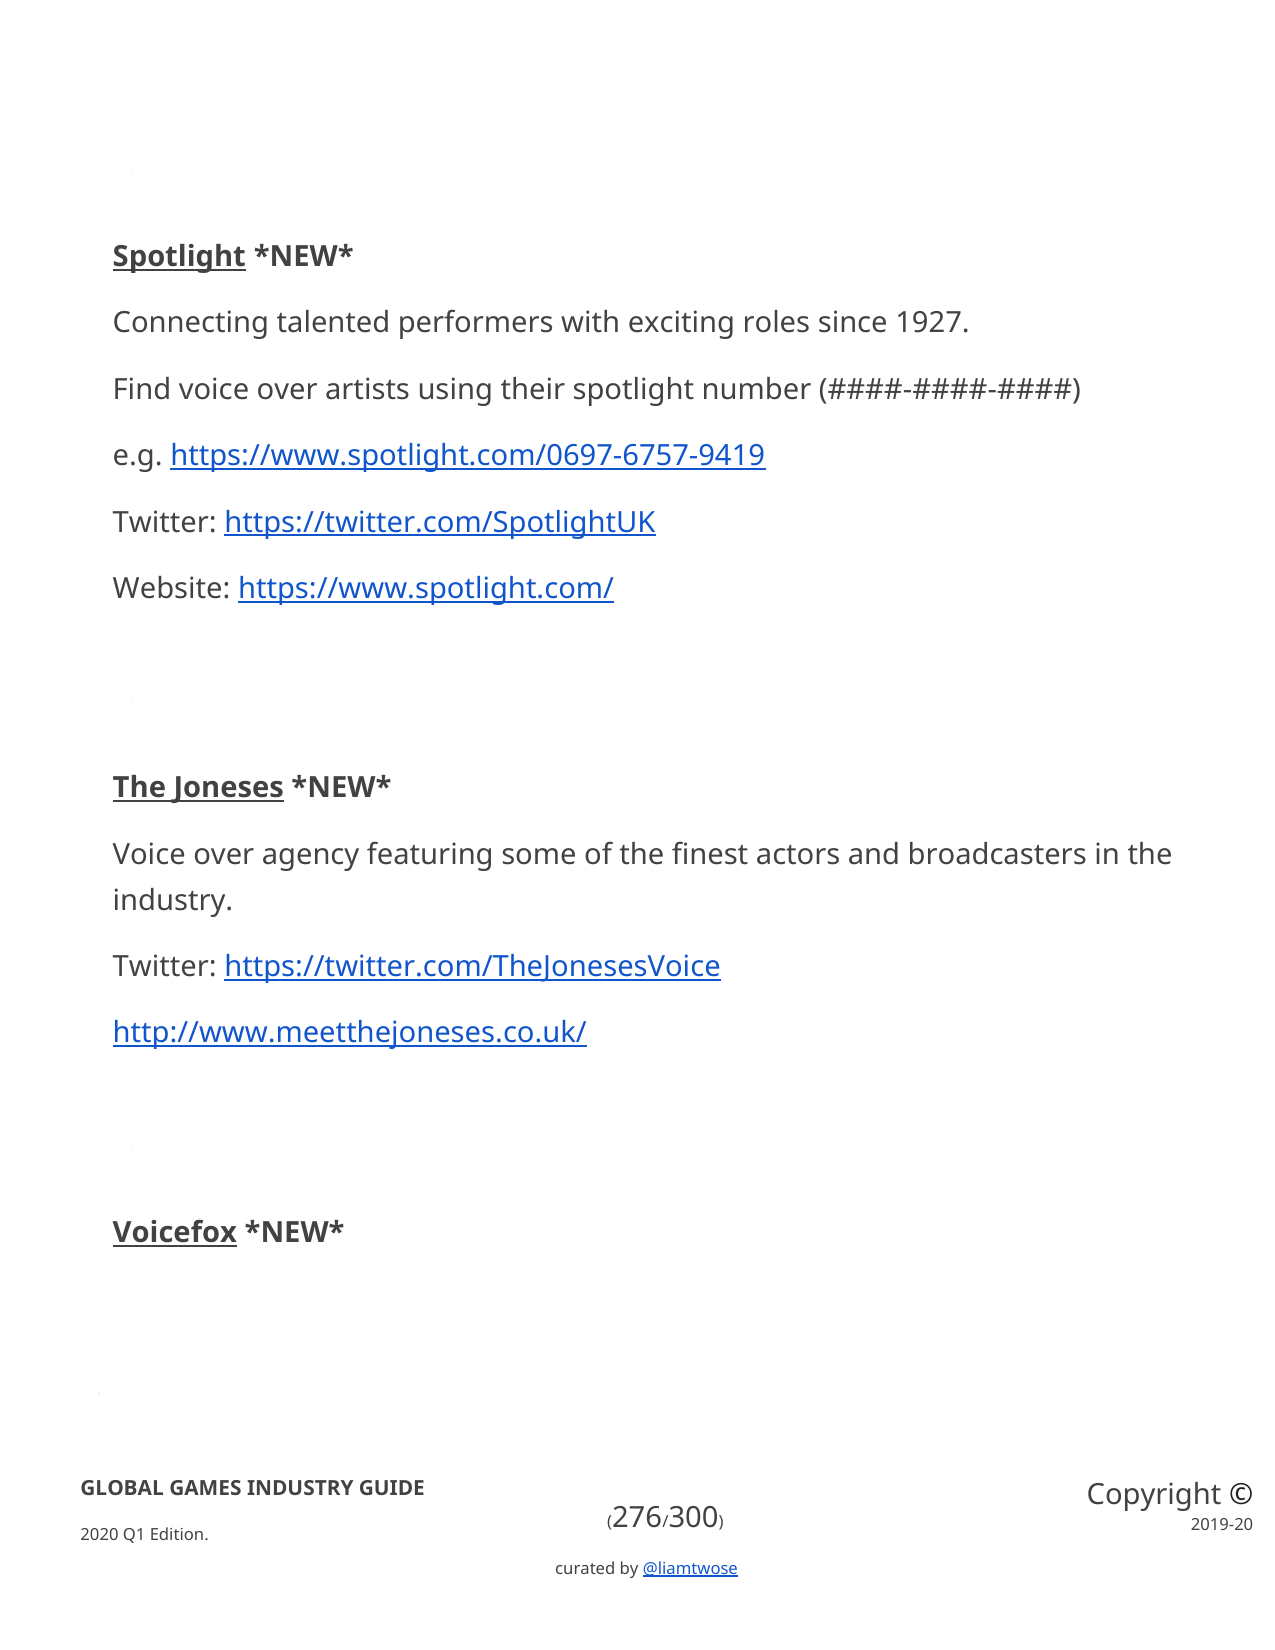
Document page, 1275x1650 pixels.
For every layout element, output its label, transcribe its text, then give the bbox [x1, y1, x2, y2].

text Voicefox *NEW* [112, 1211, 1200, 1251]
text Website: https://www.spotlight.com/ [112, 567, 1200, 607]
text The Joneses *NEW* [112, 767, 1200, 806]
text Find voice over artists using their spotlight number (####-####-####) [112, 368, 1200, 408]
text Connecting talented performers with exciting roles since 1927. [112, 302, 1200, 341]
text http://www.meetthejoneses.co.uk/ [112, 1012, 1200, 1051]
text Voice over agency featuring some of the finest actors and broadcasters in the industry. [112, 833, 1200, 918]
text Twitter: https://twitter.com/SpotlightUK [112, 501, 1200, 541]
text e.g. https://www.spotlight.com/0697-6757-9419 [112, 434, 1200, 474]
text Spotlight *NEW* [112, 235, 1200, 275]
text Twitter: https://twitter.com/TheJonesesVoice [112, 945, 1200, 985]
